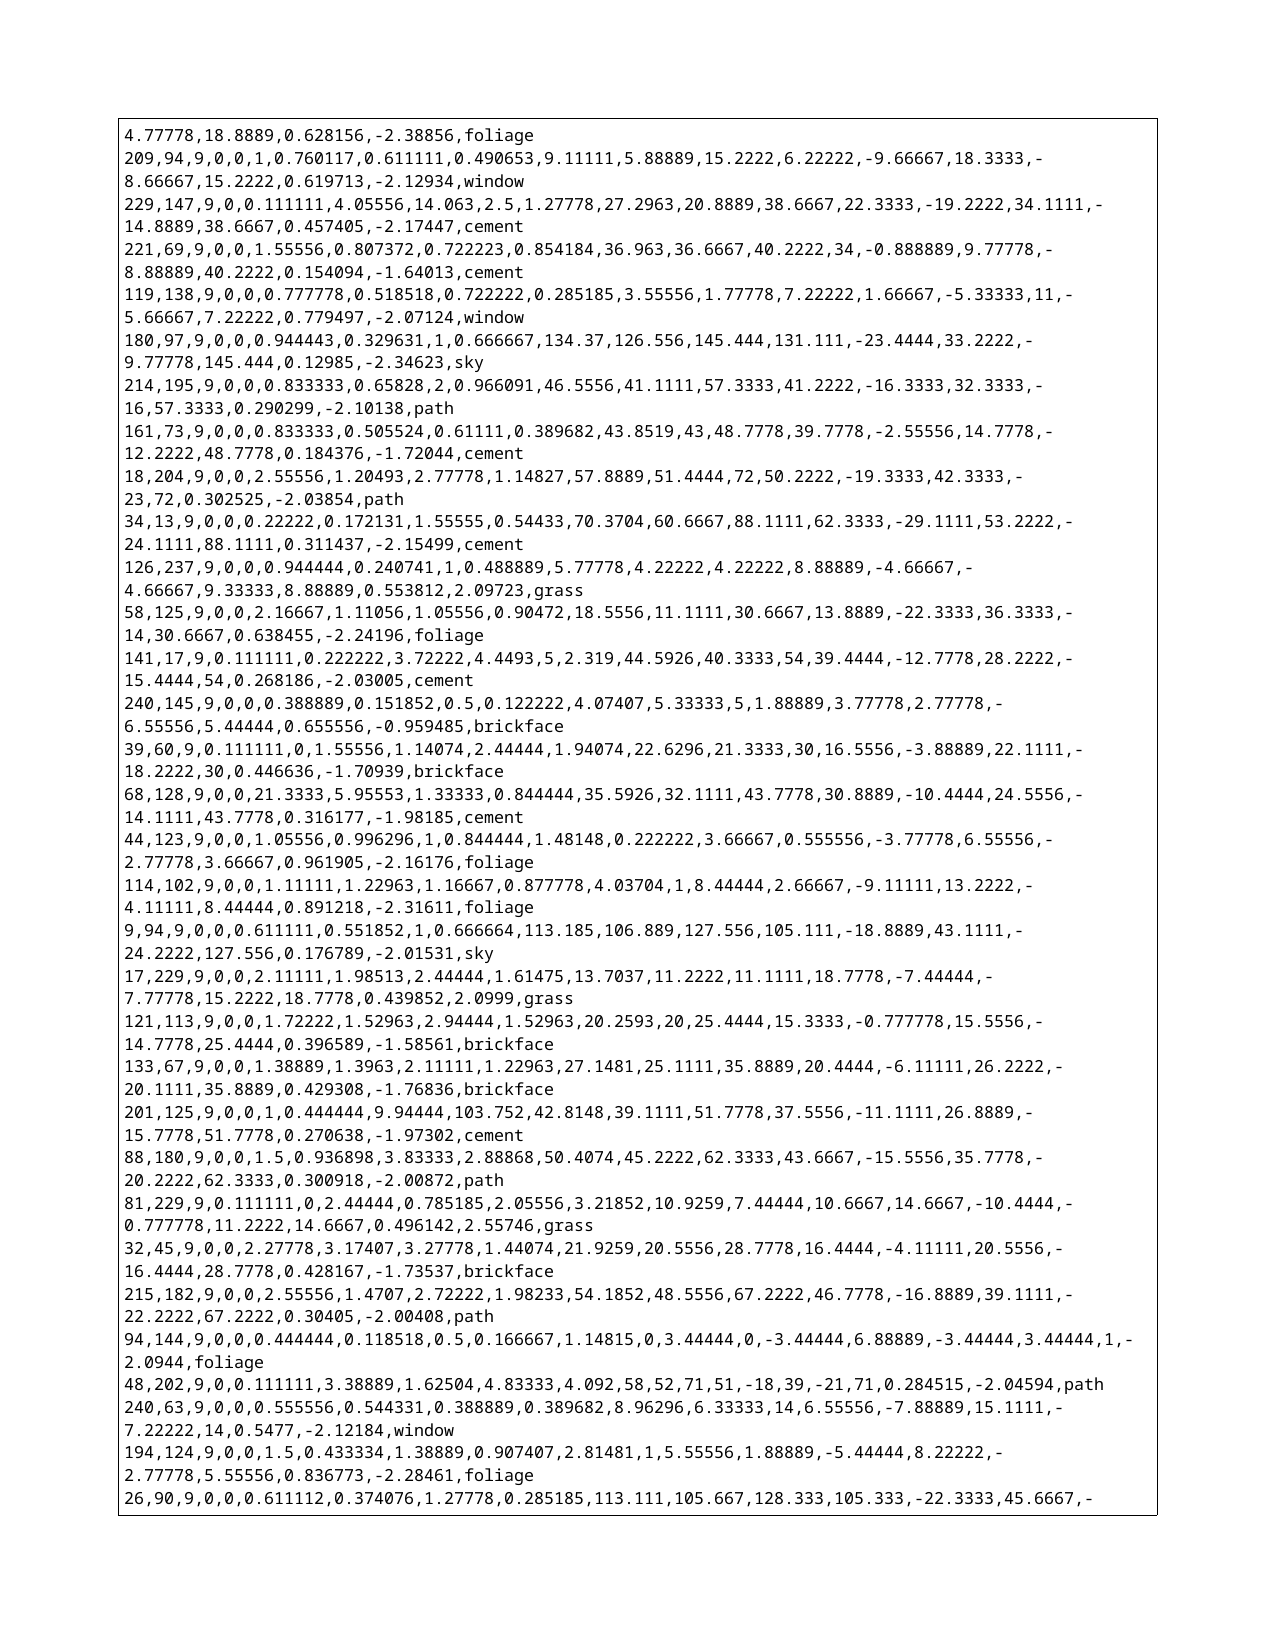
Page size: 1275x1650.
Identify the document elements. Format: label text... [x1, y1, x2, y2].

table_header 4.77778,18.8889,0.628156,-2.38856,foliage 209,94,9,0,0,1,0.760117,0.611111,0.490653,9.11111,5.88889,15.2222,6.22222,-9.66667,18.3333,-8.66667,15.2222,0.619713,-2.12934,window 229,147,9,0,0.111111,4.05556,14.063,2.5,1.27778,27.2963,20.8889,38.6667,22.3333,-19.2222,34.1111,-14.8889,38.6667,0.457405,-2.17447,cement 221,69,9,0,0,1.55556,0.807372,0.722223,0.854184,36.963,36.6667,40.2222,34,-0.888889,9.77778,-8.88889,40.2222,0.154094,-1.64013,cement 119,138,9,0,0,0.777778,0.518518,0.722222,0.285185,3.55556,1.77778,7.22222,1.66667,-5.33333,11,-5.66667,7.22222,0.779497,-2.07124,window 180,97,9,0,0,0.944443,0.329631,1,0.666667,134.37,126.556,145.444,131.111,-23.4444,33.2222,-9.77778,145.444,0.12985,-2.34623,sky 214,195,9,0,0,0.833333,0.65828,2,0.966091,46.5556,41.1111,57.3333,41.2222,-16.3333,32.3333,-16,57.3333,0.290299,-2.10138,path 161,73,9,0,0,0.833333,0.505524,0.61111,0.389682,43.8519,43,48.7778,39.7778,-2.55556,14.7778,-12.2222,48.7778,0.184376,-1.72044,cement 18,204,9,0,0,2.55556,1.20493,2.77778,1.14827,57.8889,51.4444,72,50.2222,-19.3333,42.3333,-23,72,0.302525,-2.03854,path 34,13,9,0,0,0.22222,0.172131,1.55555,0.54433,70.3704,60.6667,88.1111,62.3333,-29.1111,53.2222,-24.1111,88.1111,0.311437,-2.15499,cement 126,237,9,0,0,0.944444,0.240741,1,0.488889,5.77778,4.22222,4.22222,8.88889,-4.66667,-4.66667,9.33333,8.88889,0.553812,2.09723,grass 58,125,9,0,0,2.16667,1.11056,1.05556,0.90472,18.5556,11.1111,30.6667,13.8889,-22.3333,36.3333,-14,30.6667,0.638455,-2.24196,foliage 141,17,9,0.111111,0.222222,3.72222,4.4493,5,2.319,44.5926,40.3333,54,39.4444,-12.7778,28.2222,-15.4444,54,0.268186,-2.03005,cement 240,145,9,0,0,0.388889,0.151852,0.5,0.122222,4.07407,5.33333,5,1.88889,3.77778,2.77778,-6.55556,5.44444,0.655556,-0.959485,brickface 39,60,9,0.111111,0,1.55556,1.14074,2.44444,1.94074,22.6296,21.3333,30,16.5556,-3.88889,22.1111,-18.2222,30,0.446636,-1.70939,brickface 68,128,9,0,0,21.3333,5.95553,1.33333,0.844444,35.5926,32.1111,43.7778,30.8889,-10.4444,24.5556,-14.1111,43.7778,0.316177,-1.98185,cement 44,123,9,0,0,1.05556,0.996296,1,0.844444,1.48148,0.222222,3.66667,0.555556,-3.77778,6.55556,-2.77778,3.66667,0.961905,-2.16176,foliage 114,102,9,0,0,1.11111,1.22963,1.16667,0.877778,4.03704,1,8.44444,2.66667,-9.11111,13.2222,-4.11111,8.44444,0.891218,-2.31611,foliage 9,94,9,0,0,0.611111,0.551852,1,0.666664,113.185,106.889,127.556,105.111,-18.8889,43.1111,-24.2222,127.556,0.176789,-2.01531,sky 17,229,9,0,0,2.11111,1.98513,2.44444,1.61475,13.7037,11.2222,11.1111,18.7778,-7.44444,-7.77778,15.2222,18.7778,0.439852,2.0999,grass 121,113,9,0,0,1.72222,1.52963,2.94444,1.52963,20.2593,20,25.4444,15.3333,-0.777778,15.5556,-14.7778,25.4444,0.396589,-1.58561,brickface 133,67,9,0,0,1.38889,1.3963,2.11111,1.22963,27.1481,25.1111,35.8889,20.4444,-6.11111,26.2222,-20.1111,35.8889,0.429308,-1.76836,brickface 201,125,9,0,0,1,0.444444,9.94444,103.752,42.8148,39.1111,51.7778,37.5556,-11.1111,26.8889,-15.7778,51.7778,0.270638,-1.97302,cement 88,180,9,0,0,1.5,0.936898,3.83333,2.88868,50.4074,45.2222,62.3333,43.6667,-15.5556,35.7778,-20.2222,62.3333,0.300918,-2.00872,path 81,229,9,0.111111,0,2.44444,0.785185,2.05556,3.21852,10.9259,7.44444,10.6667,14.6667,-10.4444,-0.777778,11.2222,14.6667,0.496142,2.55746,grass 32,45,9,0,0,2.27778,3.17407,3.27778,1.44074,21.9259,20.5556,28.7778,16.4444,-4.11111,20.5556,-16.4444,28.7778,0.428167,-1.73537,brickface 215,182,9,0,0,2.55556,1.4707,2.72222,1.98233,54.1852,48.5556,67.2222,46.7778,-16.8889,39.1111,-22.2222,67.2222,0.30405,-2.00408,path 94,144,9,0,0,0.444444,0.118518,0.5,0.166667,1.14815,0,3.44444,0,-3.44444,6.88889,-3.44444,3.44444,1,-2.0944,foliage 48,202,9,0,0.111111,3.38889,1.62504,4.83333,4.092,58,52,71,51,-18,39,-21,71,0.284515,-2.04594,path 240,63,9,0,0,0.555556,0.544331,0.388889,0.389682,8.96296,6.33333,14,6.55556,-7.88889,15.1111,-7.22222,14,0.5477,-2.12184,window 194,124,9,0,0,1.5,0.433334,1.38889,0.907407,2.81481,1,5.55556,1.88889,-5.44444,8.22222,-2.77778,5.55556,0.836773,-2.28461,foliage 26,90,9,0,0,0.611112,0.374076,1.27778,0.285185,113.111,105.667,128.333,105.333,-22.3333,45.6667,- [119, 119, 1157, 1515]
